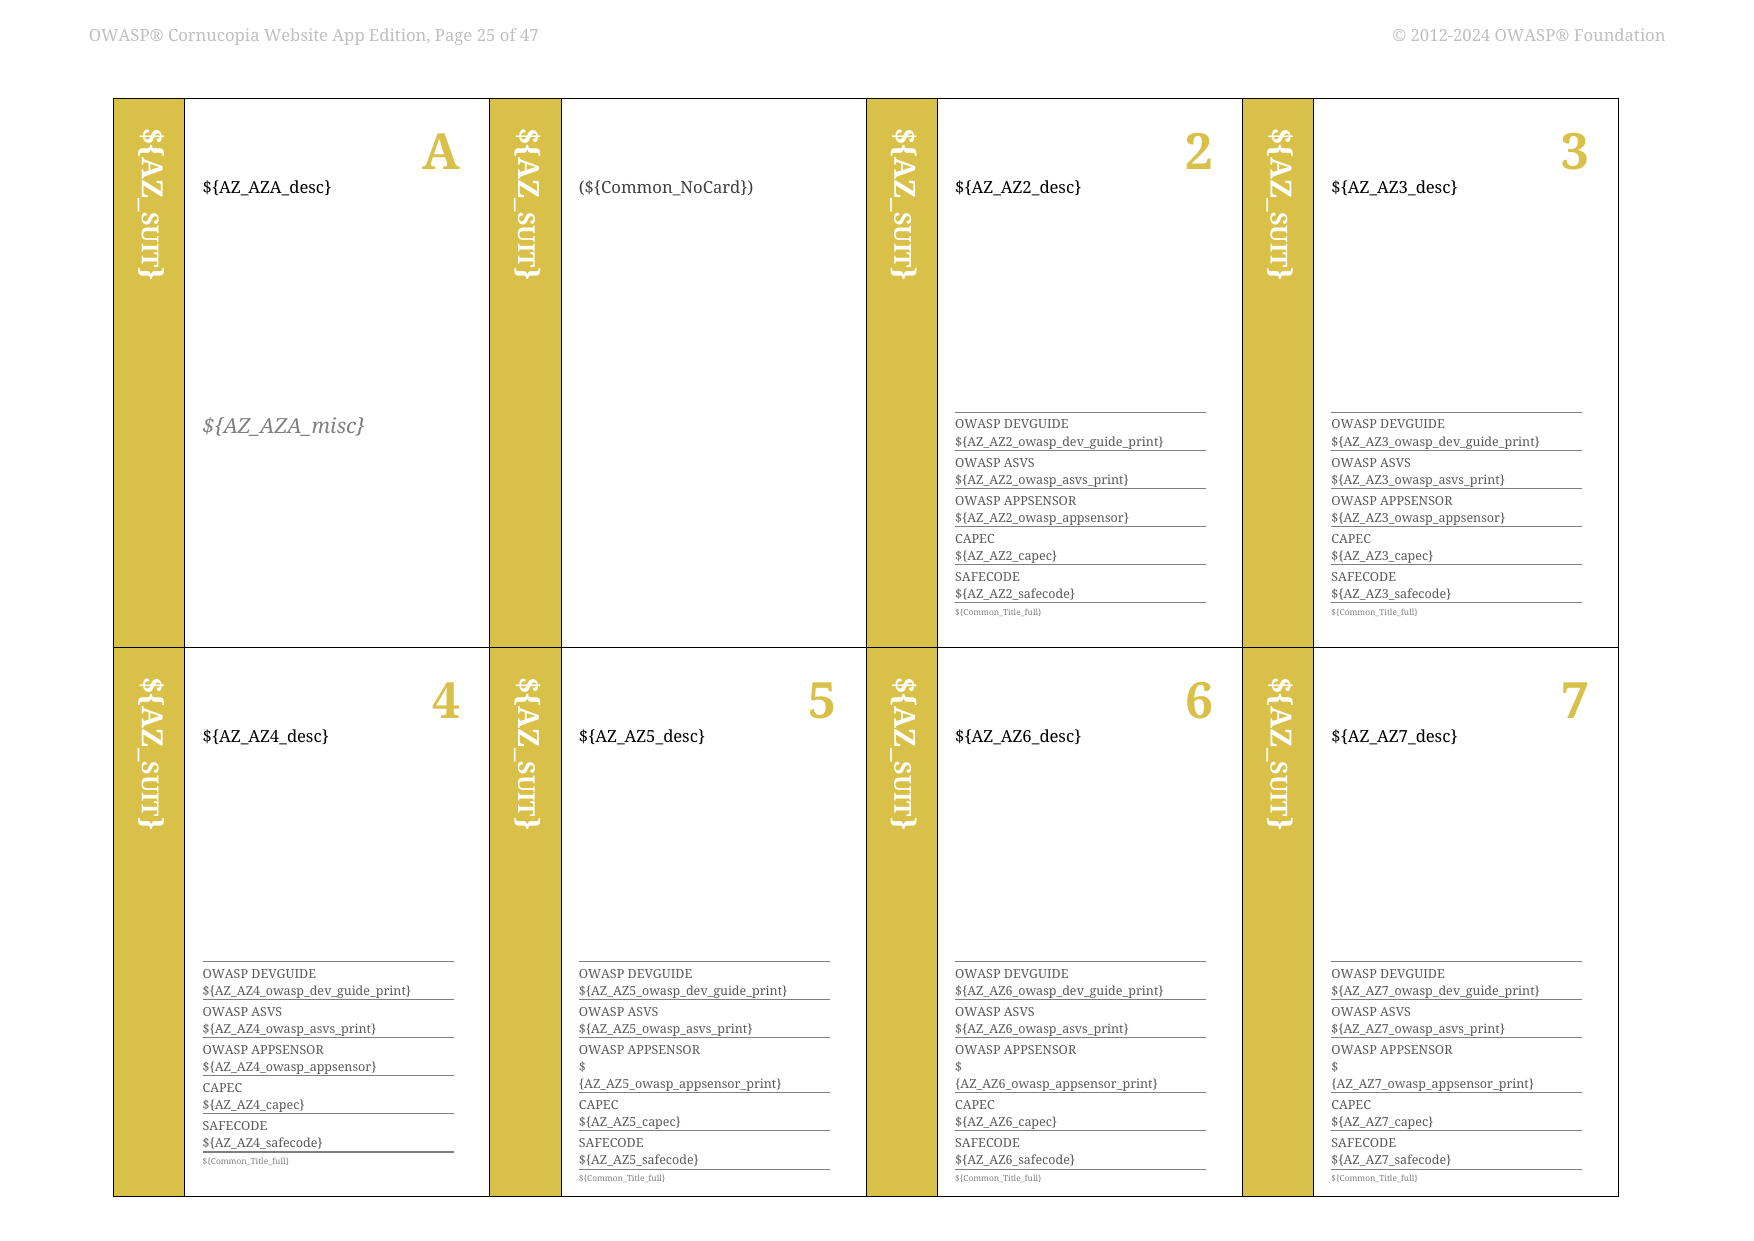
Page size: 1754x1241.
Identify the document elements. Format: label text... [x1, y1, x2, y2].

table_cell [185, 960, 489, 1196]
table_cell 7 [1314, 648, 1618, 723]
table_cell ${AZ_AZA_misc} [185, 411, 489, 647]
table_cell ${Common_Title_full} [955, 603, 1206, 617]
table_cell [938, 411, 1242, 647]
table_cell CAPEC ${AZ_AZ3_capec} [1331, 527, 1582, 564]
table_cell OWASP ASVS ${AZ_AZ5_owasp_asvs_print} [579, 1000, 830, 1037]
table_cell [1314, 960, 1618, 1196]
table_cell ${AZ_AZA_desc} [185, 174, 489, 411]
table_cell ${AZ_suit} [867, 648, 937, 1196]
table_cell 6 [938, 648, 1242, 723]
table_cell 4 [185, 648, 489, 723]
table_cell CAPEC ${AZ_AZ4_capec} [203, 1076, 453, 1113]
table_cell ${AZ_AZ5_desc} [562, 724, 866, 960]
table_cell (${Common_NoCard}) [562, 174, 866, 411]
table_header ${AZ_suit} [867, 99, 937, 647]
table_cell ${AZ_AZ6_desc} [938, 724, 1242, 960]
table_cell OWASP APPSENSOR ${AZ_AZ4_owasp_appsensor} [203, 1038, 453, 1075]
table_cell OWASP ASVS ${AZ_AZ4_owasp_asvs_print} [203, 1000, 453, 1037]
table_header OWASP DEVGUIDE ${AZ_AZ2_owasp_dev_guide_print} [955, 413, 1206, 450]
table_cell SAFECODE ${AZ_AZ7_safecode} [1331, 1131, 1582, 1168]
table_cell CAPEC ${AZ_AZ6_capec} [955, 1093, 1206, 1130]
table_cell OWASP APPSENSOR ${AZ_AZ6_owasp_appsensor_print} [955, 1038, 1206, 1092]
table_header 2 [938, 99, 1242, 174]
table_cell ${Common_Title_full} [1331, 1170, 1582, 1184]
table_cell OWASP APPSENSOR ${AZ_AZ7_owasp_appsensor_print} [1331, 1038, 1582, 1092]
table_cell OWASP APPSENSOR ${AZ_AZ2_owasp_appsensor} [955, 489, 1206, 526]
table_header OWASP DEVGUIDE ${AZ_AZ5_owasp_dev_guide_print} [579, 962, 830, 999]
table_cell ${AZ_AZ3_desc} [1314, 174, 1618, 411]
table_cell SAFECODE ${AZ_AZ3_safecode} [1331, 565, 1582, 602]
table_header [108, 98, 113, 1196]
table_cell OWASP ASVS ${AZ_AZ6_owasp_asvs_print} [955, 1000, 1206, 1037]
table_cell ${AZ_suit} [1243, 648, 1313, 1196]
table_cell ${AZ_suit} [490, 648, 561, 1196]
table_cell CAPEC ${AZ_AZ7_capec} [1331, 1093, 1582, 1130]
table_cell CAPEC ${AZ_AZ2_capec} [955, 527, 1206, 564]
table_header ${AZ_suit} [1243, 99, 1313, 647]
table_cell CAPEC ${AZ_AZ5_capec} [579, 1093, 830, 1130]
table_header A [185, 99, 489, 174]
table_cell OWASP APPSENSOR ${AZ_AZ3_owasp_appsensor} [1331, 489, 1582, 526]
table_header OWASP DEVGUIDE ${AZ_AZ4_owasp_dev_guide_print} [203, 962, 453, 999]
table_cell [1314, 411, 1618, 647]
table_cell 5 [562, 648, 866, 723]
table_header 3 [1314, 99, 1618, 174]
table_cell SAFECODE ${AZ_AZ5_safecode} [579, 1131, 830, 1168]
table_header OWASP DEVGUIDE ${AZ_AZ7_owasp_dev_guide_print} [1331, 962, 1582, 999]
table_cell ${Common_Title_full} [955, 1170, 1206, 1184]
table_cell ${AZ_suit} [114, 648, 184, 1196]
table_header ${AZ_suit} [114, 99, 184, 647]
table_cell SAFECODE ${AZ_AZ2_safecode} [955, 565, 1206, 602]
table_cell OWASP APPSENSOR ${AZ_AZ5_owasp_appsensor_print} [579, 1038, 830, 1092]
table_cell SAFECODE ${AZ_AZ6_safecode} [955, 1131, 1206, 1168]
table_header [562, 99, 866, 174]
table_cell [938, 960, 1242, 1196]
table_cell [562, 960, 866, 1196]
table_header OWASP DEVGUIDE ${AZ_AZ3_owasp_dev_guide_print} [1331, 413, 1582, 450]
table_header ${AZ_suit} [490, 99, 561, 647]
table_cell SAFECODE ${AZ_AZ4_safecode} [203, 1114, 453, 1151]
table_cell ${AZ_AZ4_desc} [185, 724, 489, 960]
table_cell ${Common_Title_full} [203, 1153, 453, 1167]
table_cell OWASP ASVS ${AZ_AZ3_owasp_asvs_print} [1331, 451, 1582, 488]
table_cell ${AZ_AZ7_desc} [1314, 724, 1618, 960]
table_cell ${AZ_AZ2_desc} [938, 174, 1242, 411]
table_cell OWASP ASVS ${AZ_AZ2_owasp_asvs_print} [955, 451, 1206, 488]
table_cell ${Common_Title_full} [579, 1170, 830, 1184]
table_cell OWASP ASVS ${AZ_AZ7_owasp_asvs_print} [1331, 1000, 1582, 1037]
table_header OWASP DEVGUIDE ${AZ_AZ6_owasp_dev_guide_print} [955, 962, 1206, 999]
table_cell ${Common_Title_full} [1331, 603, 1582, 617]
table_cell [562, 411, 866, 647]
